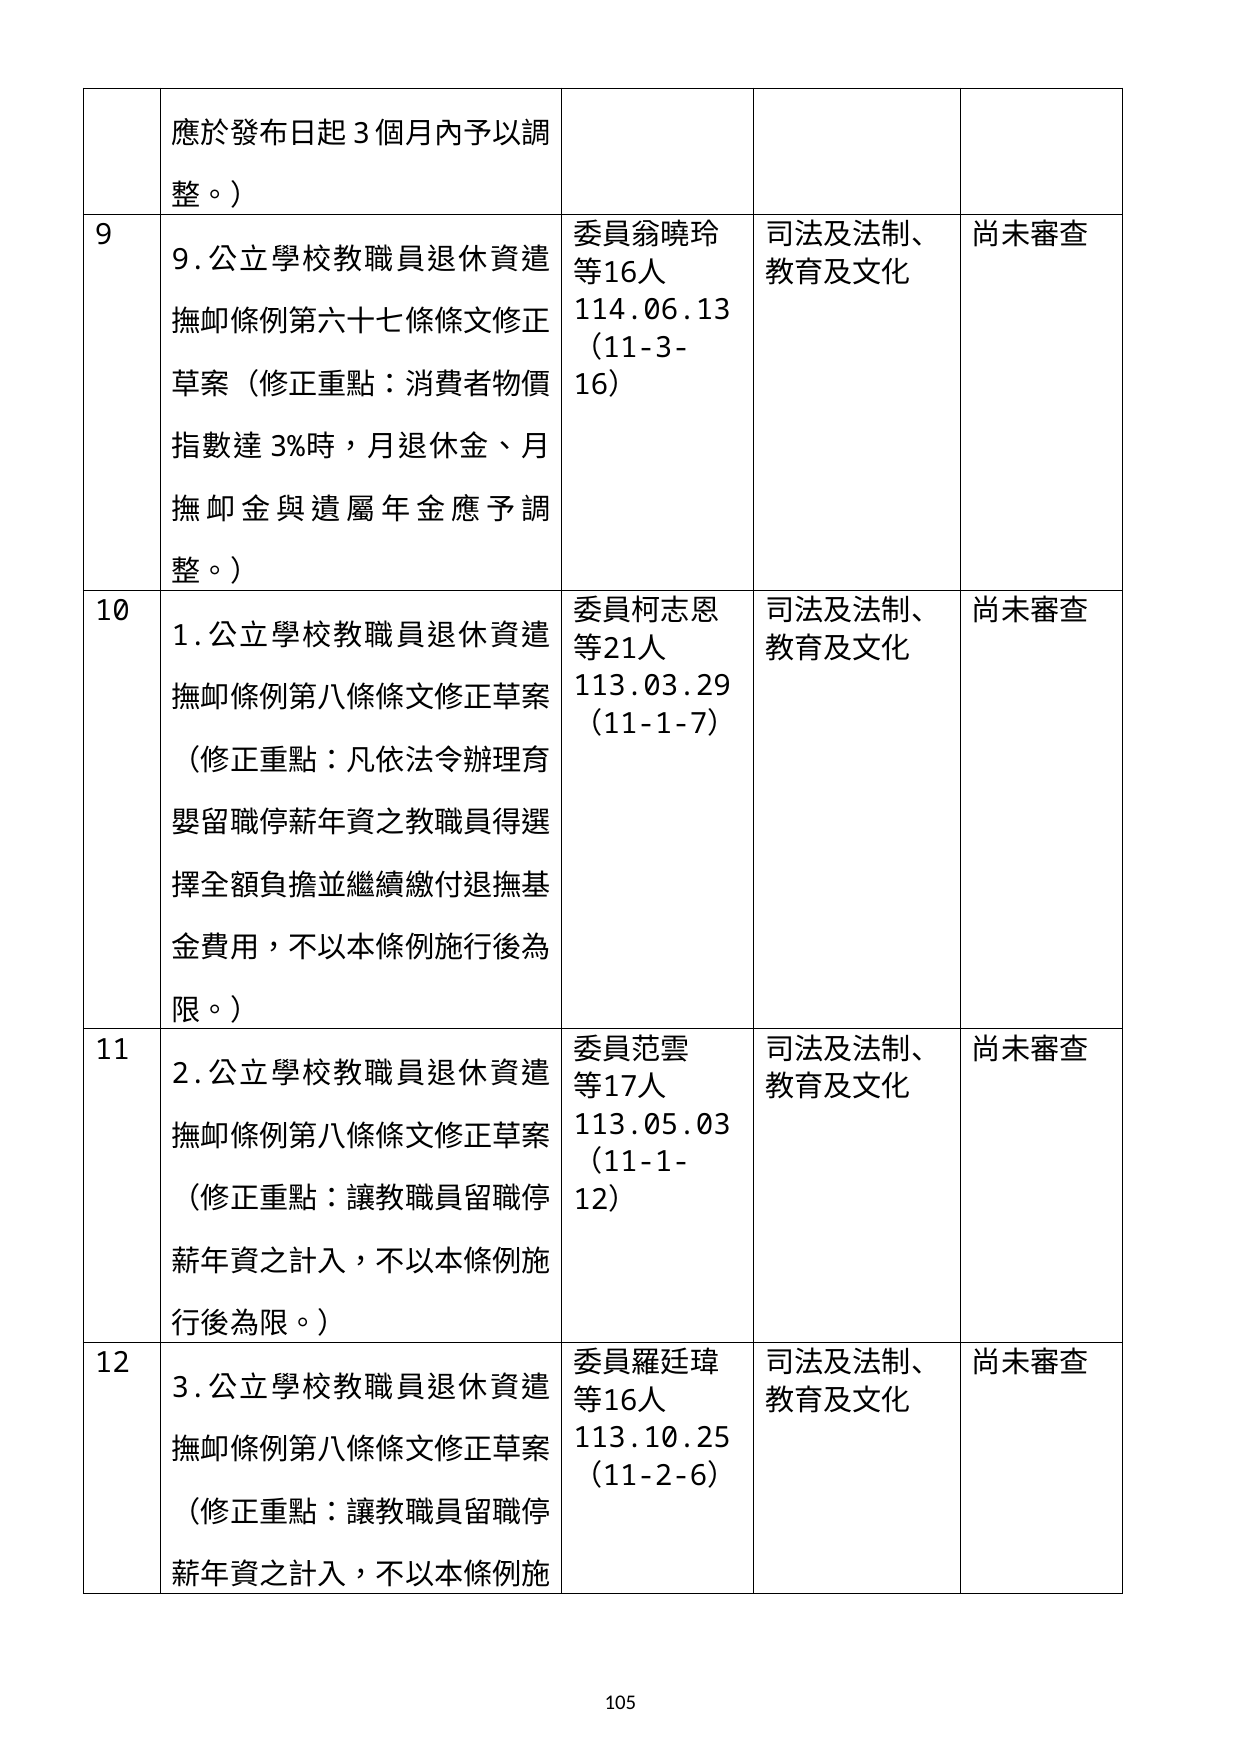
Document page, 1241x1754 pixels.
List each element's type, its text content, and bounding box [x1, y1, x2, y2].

table_cell 尚未審查 [961, 215, 1122, 590]
table_cell [562, 89, 753, 214]
table_cell [84, 89, 160, 214]
table_cell 12 [84, 1343, 160, 1593]
table_cell 應於發布日起3個月內予以調整。） [161, 89, 561, 214]
table_cell 10 [84, 591, 160, 1028]
table_cell 司法及法制、教育及文化 [754, 591, 960, 1028]
table_cell [961, 89, 1122, 214]
table_cell 尚未審查 [961, 1029, 1122, 1342]
table_cell 3.公立學校教職員退休資遣撫卹條例第八條條文修正草案（修正重點：讓教職員留職停薪年資之計入，不以本條例施 [161, 1343, 561, 1593]
table_cell 委員翁曉玲 等16人 114.06.13 （11-3-16） [562, 215, 753, 590]
table_cell 尚未審查 [961, 1343, 1122, 1593]
table_cell 委員柯志恩 等21人 113.03.29 （11-1-7） [562, 591, 753, 1028]
table_cell 9.公立學校教職員退休資遣撫卹條例第六十七條條文修正草案（修正重點：消費者物價指數達3%時，月退休金、月撫卹金與遺屬年金應予調整。） [161, 215, 561, 590]
table_cell 1.公立學校教職員退休資遣撫卹條例第八條條文修正草案（修正重點：凡依法令辦理育嬰留職停薪年資之教職員得選擇全額負擔並繼續繳付退撫基金費用，不以本條例施行後為限。） [161, 591, 561, 1028]
table_cell 11 [84, 1029, 160, 1342]
table_cell 司法及法制、教育及文化 [754, 215, 960, 590]
table_cell 尚未審查 [961, 591, 1122, 1028]
table_cell 9 [84, 215, 160, 590]
table_cell 委員羅廷瑋 等16人 113.10.25 （11-2-6） [562, 1343, 753, 1593]
table_cell [754, 89, 960, 214]
table_cell 司法及法制、教育及文化 [754, 1343, 960, 1593]
table_cell 委員范雲 等17人 113.05.03 （11-1-12） [562, 1029, 753, 1342]
table_cell 2.公立學校教職員退休資遣撫卹條例第八條條文修正草案（修正重點：讓教職員留職停薪年資之計入，不以本條例施行後為限。） [161, 1029, 561, 1342]
table_cell 司法及法制、教育及文化 [754, 1029, 960, 1342]
